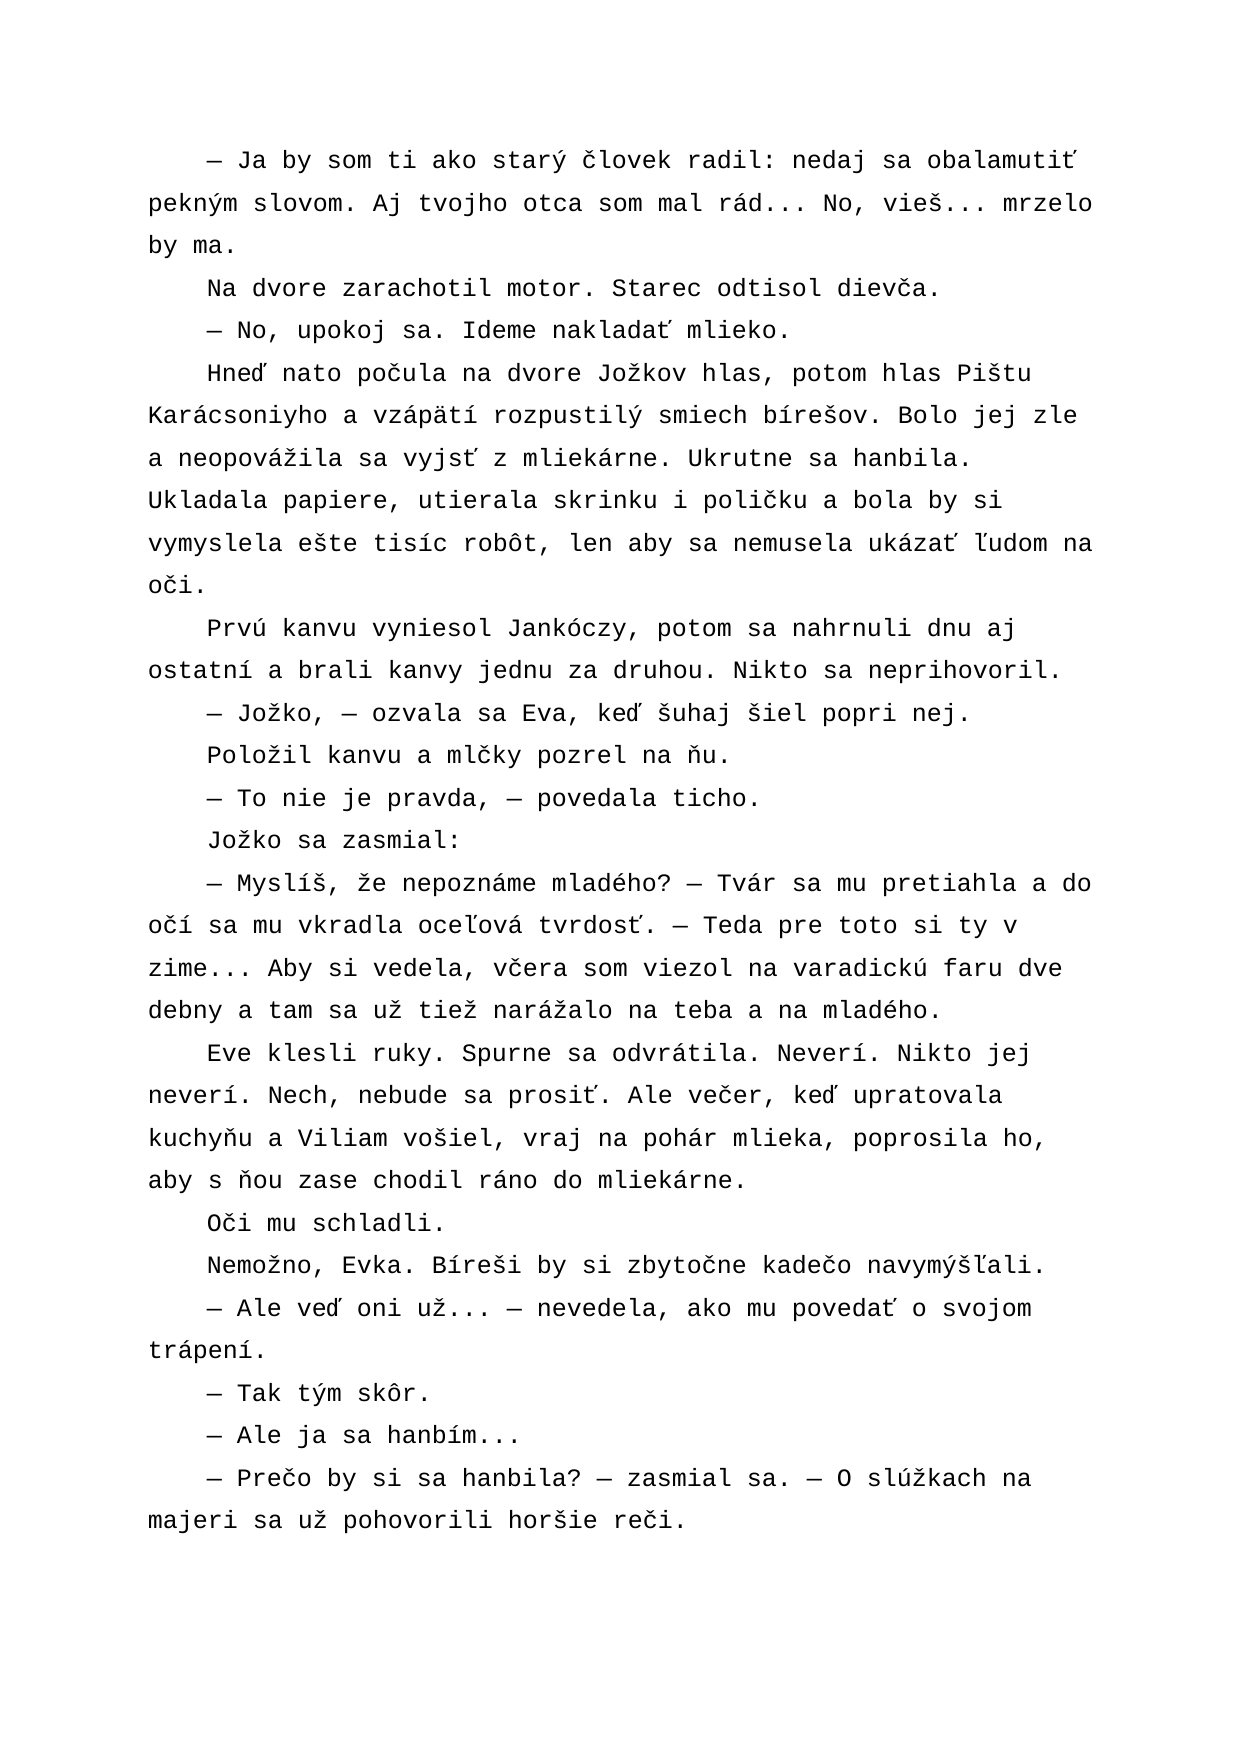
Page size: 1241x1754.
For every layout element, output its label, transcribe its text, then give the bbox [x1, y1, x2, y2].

text — To nie je pravda, — povedala ticho. [148, 785, 1093, 813]
text Na dvore zarachotil motor. Starec odtisol dievča. [148, 275, 1093, 303]
text — Ja by som ti ako starý človek radil: nedaj sa obalamutiť pekným slovom. Aj tvojho otca som mal rád... No, vieš... mrzelo by ma. [148, 148, 1093, 261]
text — Jožko, — ozvala sa Eva, keď šuhaj šiel popri nej. [148, 700, 1093, 728]
text — Prečo by si sa hanbila? — zasmial sa. — O slúžkach na majeri sa už pohovorili horšie reči. [148, 1465, 1093, 1536]
text Položil kanvu a mlčky pozrel na ňu. [148, 743, 1093, 771]
text — Ale veď oni už... — nevedela, ako mu povedať o svojom trápení. [148, 1295, 1093, 1366]
text Oči mu schladli. [148, 1210, 1093, 1238]
text Jožko sa zasmial: [148, 828, 1093, 856]
text Nemožno, Evka. Bíreši by si zbytočne kadečo navymýšľali. [148, 1253, 1093, 1281]
text Hneď nato počula na dvore Jožkov hlas, potom hlas Pištu Karácsoniyho a vzápätí rozpustilý smiech bírešov. Bolo jej zle a neopovážila sa vyjsť z mliekárne. Ukrutne sa hanbila. Ukladala papiere, utierala skrinku i poličku a bola by si vymyslela ešte tisíc robôt, len aby sa nemusela ukázať ľudom na oči. [148, 360, 1093, 601]
text — Ale ja sa hanbím... [148, 1423, 1093, 1451]
text — Myslíš, že nepoznáme mladého? — Tvár sa mu pretiahla a do očí sa mu vkradla oceľová tvrdosť. — Teda pre toto si ty v zime... Aby si vedela, včera som viezol na varadickú faru dve debny a tam sa už tiež narážalo na teba a na mladého. [148, 870, 1093, 1026]
text Prvú kanvu vyniesol Jankóczy, potom sa nahrnuli dnu aj ostatní a brali kanvy jednu za druhou. Nikto sa neprihovoril. [148, 615, 1093, 686]
text — No, upokoj sa. Ideme nakladať mlieko. [148, 318, 1093, 346]
text — Tak tým skôr. [148, 1380, 1093, 1408]
text Eve klesli ruky. Spurne sa odvrátila. Neverí. Nikto jej neverí. Nech, nebude sa prosiť. Ale večer, keď upratovala kuchyňu a Viliam vošiel, vraj na pohár mlieka, poprosila ho, aby s ňou zase chodil ráno do mliekárne. [148, 1040, 1093, 1196]
